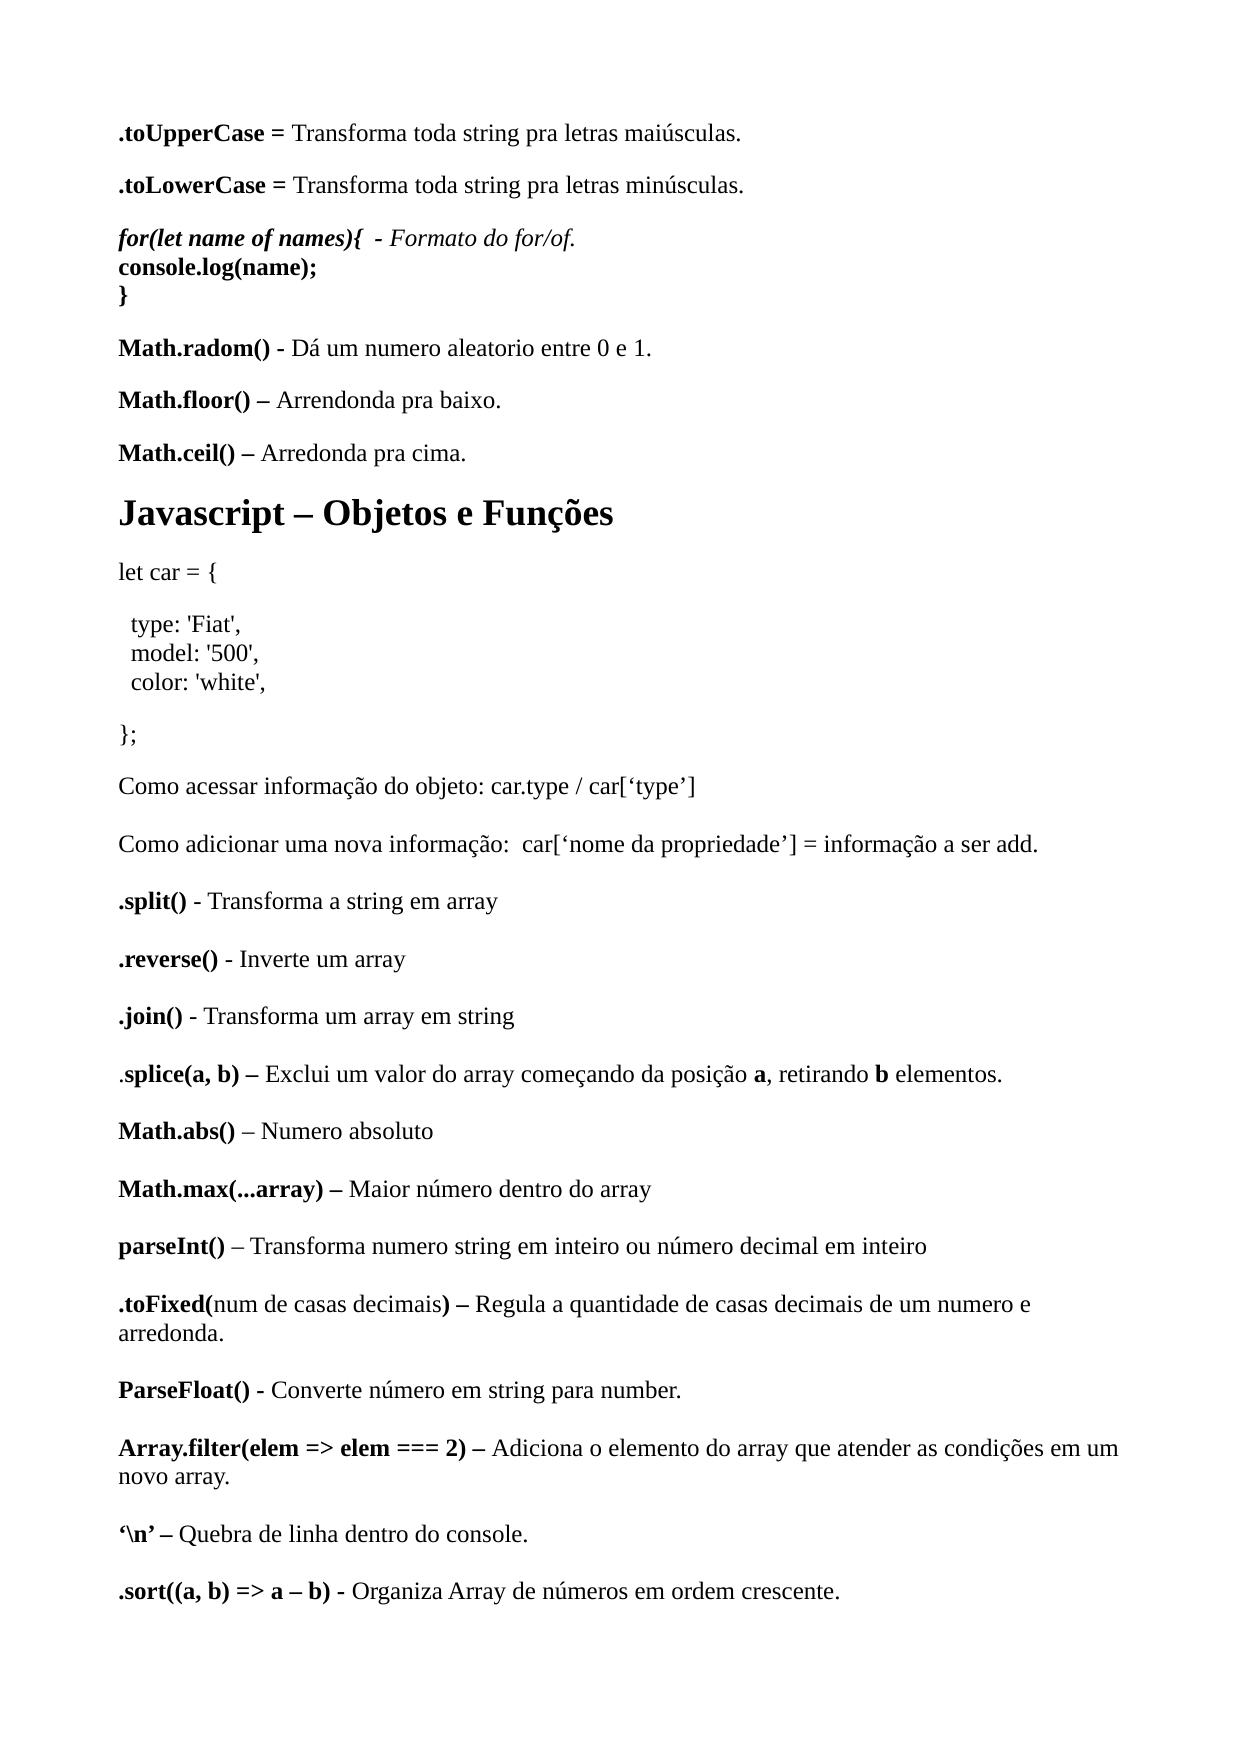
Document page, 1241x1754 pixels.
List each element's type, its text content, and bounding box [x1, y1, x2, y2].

text .splice(a, b) – Exclui um valor do array começando da posição a, retirando b elementos. [118, 1059, 1122, 1088]
text color: 'white', [118, 667, 1122, 695]
text ParseFloat() - Converte número em string para number. [118, 1375, 1122, 1404]
text Como acessar informação do objeto: car.type / car[‘type’] [118, 771, 1122, 800]
text }; [118, 719, 1122, 748]
text .toUpperCase = Transforma toda string pra letras maiúsculas. [118, 118, 1122, 147]
text model: '500', [118, 638, 1122, 667]
text Array.filter(elem => elem === 2) – Adiciona o elemento do array que atender as condições em um novo array. [118, 1433, 1122, 1490]
text Como adicionar uma nova informação: car[‘nome da propriedade’] = informação a ser add. [118, 829, 1122, 858]
text .toFixed(num de casas decimais) – Regula a quantidade de casas decimais de um numero e arredonda. [118, 1289, 1122, 1346]
text .sort((a, b) => a – b) - Organiza Array de números em ordem crescente. [118, 1576, 1122, 1605]
text console.log(name); [118, 252, 1122, 280]
text let car = { [118, 557, 1122, 586]
text .join() - Transforma um array em string [118, 1001, 1122, 1030]
text Javascript – Objetos e Funções [118, 490, 1122, 533]
text .split() - Transforma a string em array [118, 886, 1122, 915]
text Math.ceil() – Arredonda pra cima. [118, 438, 1122, 466]
text .toLowerCase = Transforma toda string pra letras minúsculas. [118, 171, 1122, 199]
text .reverse() - Inverte um array [118, 944, 1122, 973]
text Math.floor() – Arrendonda pra baixo. [118, 385, 1122, 414]
text } [118, 280, 1122, 309]
text Math.abs() – Numero absoluto [118, 1116, 1122, 1145]
text Math.max(...array) – Maior número dentro do array [118, 1174, 1122, 1203]
text for(let name of names){ - Formato do for/of. [118, 223, 1122, 252]
text type: 'Fiat', [118, 609, 1122, 638]
text parseInt() – Transforma numero string em inteiro ou número decimal em inteiro [118, 1231, 1122, 1260]
text ‘\n’ – Quebra de linha dentro do console. [118, 1519, 1122, 1548]
text Math.radom() - Dá um numero aleatorio entre 0 e 1. [118, 333, 1122, 362]
